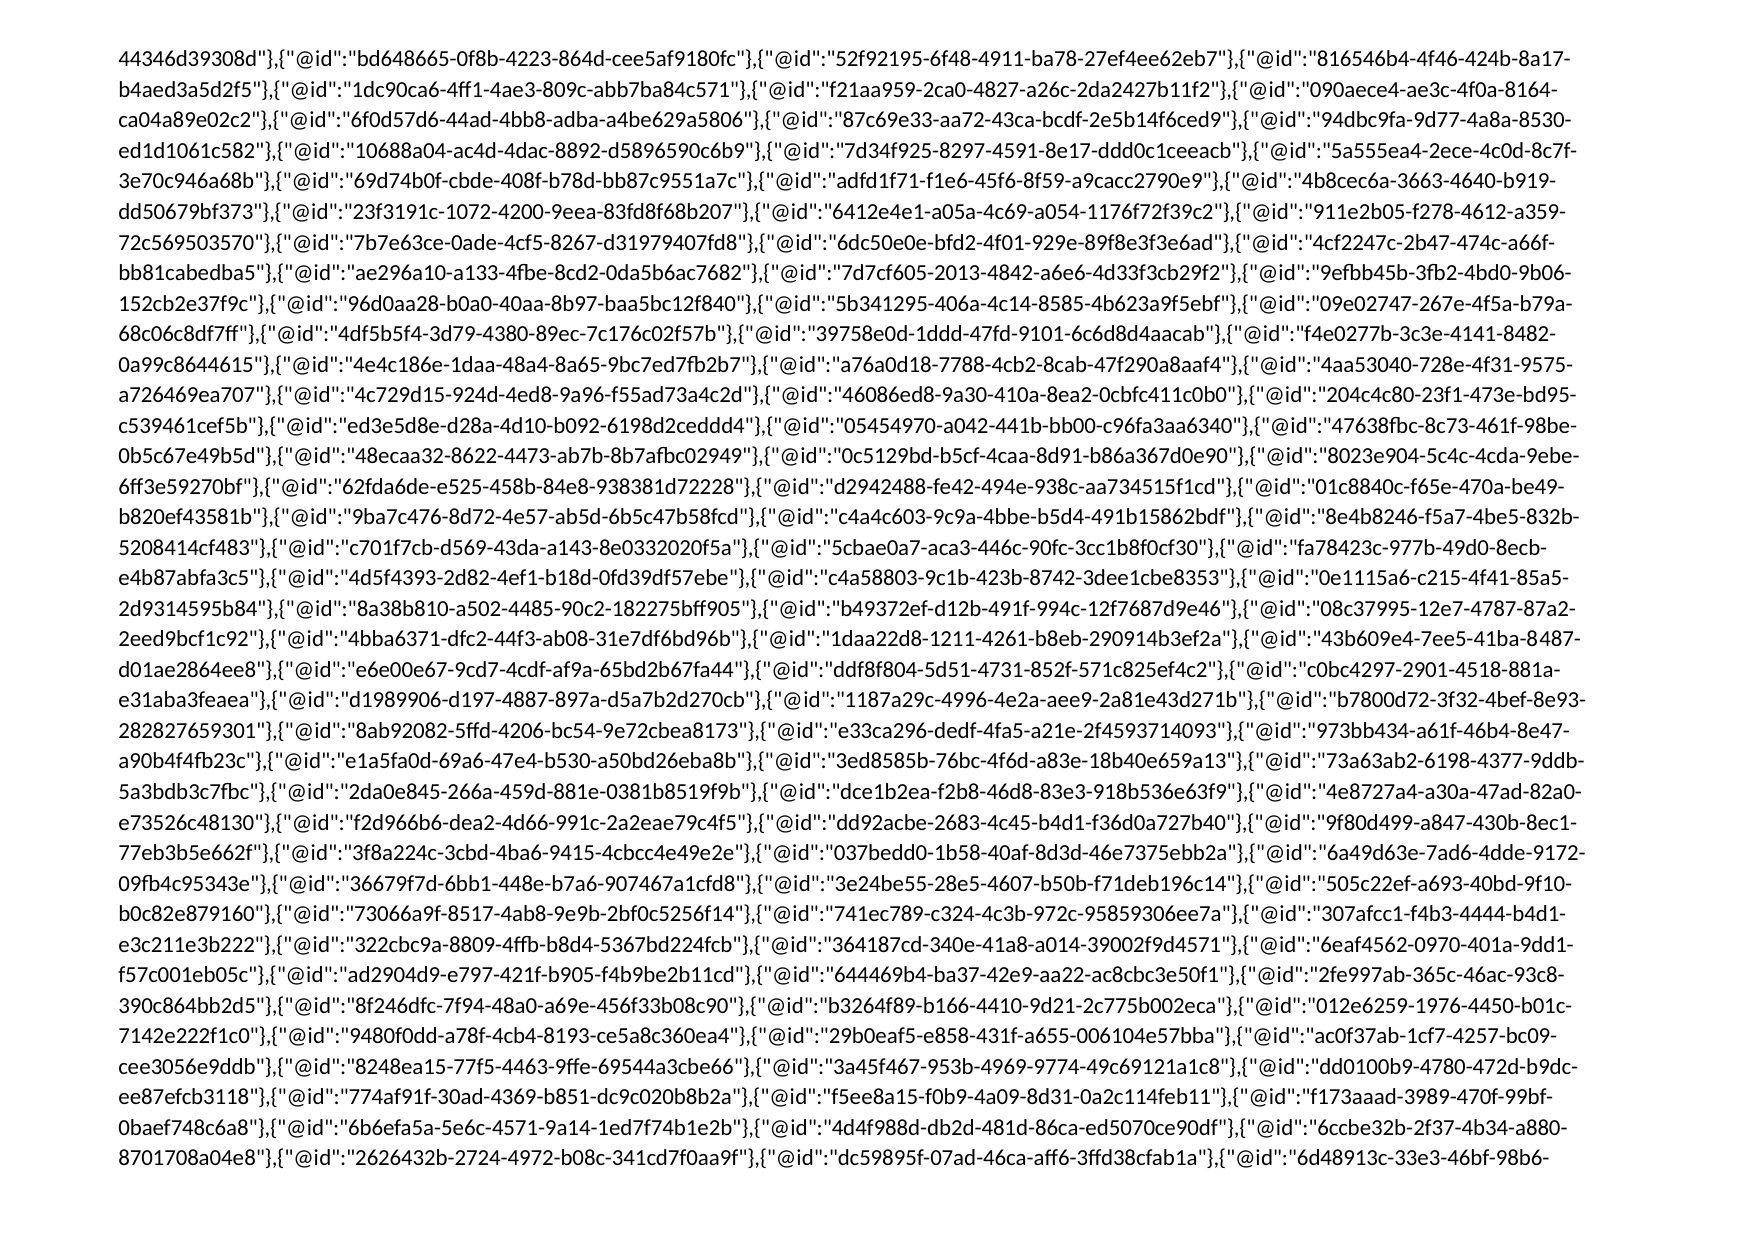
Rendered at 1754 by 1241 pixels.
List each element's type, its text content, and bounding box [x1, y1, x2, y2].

text 44346d39308d"},{"@id":"bd648665-0f8b-4223-864d-cee5af9180fc"},{"@id":"52f92195-6f48-4911-ba78-27ef4ee62eb7"},{"@id":"816546b4-4f46-424b-8a17-b4aed3a5d2f5"},{"@id":"1dc90ca6-4ff1-4ae3-809c-abb7ba84c571"},{"@id":"f21aa959-2ca0-4827-a26c-2da2427b11f2"},{"@id":"090aece4-ae3c-4f0a-8164-ca04a89e02c2"},{"@id":"6f0d57d6-44ad-4bb8-adba-a4be629a5806"},{"@id":"87c69e33-aa72-43ca-bcdf-2e5b14f6ced9"},{"@id":"94dbc9fa-9d77-4a8a-8530-ed1d1061c582"},{"@id":"10688a04-ac4d-4dac-8892-d5896590c6b9"},{"@id":"7d34f925-8297-4591-8e17-ddd0c1ceeacb"},{"@id":"5a555ea4-2ece-4c0d-8c7f-3e70c946a68b"},{"@id":"69d74b0f-cbde-408f-b78d-bb87c9551a7c"},{"@id":"adfd1f71-f1e6-45f6-8f59-a9cacc2790e9"},{"@id":"4b8cec6a-3663-4640-b919-dd50679bf373"},{"@id":"23f3191c-1072-4200-9eea-83fd8f68b207"},{"@id":"6412e4e1-a05a-4c69-a054-1176f72f39c2"},{"@id":"911e2b05-f278-4612-a359-72c569503570"},{"@id":"7b7e63ce-0ade-4cf5-8267-d31979407fd8"},{"@id":"6dc50e0e-bfd2-4f01-929e-89f8e3f3e6ad"},{"@id":"4cf2247c-2b47-474c-a66f-bb81cabedba5"},{"@id":"ae296a10-a133-4fbe-8cd2-0da5b6ac7682"},{"@id":"7d7cf605-2013-4842-a6e6-4d33f3cb29f2"},{"@id":"9efbb45b-3fb2-4bd0-9b06-152cb2e37f9c"},{"@id":"96d0aa28-b0a0-40aa-8b97-baa5bc12f840"},{"@id":"5b341295-406a-4c14-8585-4b623a9f5ebf"},{"@id":"09e02747-267e-4f5a-b79a-68c06c8df7ff"},{"@id":"4df5b5f4-3d79-4380-89ec-7c176c02f57b"},{"@id":"39758e0d-1ddd-47fd-9101-6c6d8d4aacab"},{"@id":"f4e0277b-3c3e-4141-8482-0a99c8644615"},{"@id":"4e4c186e-1daa-48a4-8a65-9bc7ed7fb2b7"},{"@id":"a76a0d18-7788-4cb2-8cab-47f290a8aaf4"},{"@id":"4aa53040-728e-4f31-9575-a726469ea707"},{"@id":"4c729d15-924d-4ed8-9a96-f55ad73a4c2d"},{"@id":"46086ed8-9a30-410a-8ea2-0cbfc411c0b0"},{"@id":"204c4c80-23f1-473e-bd95-c539461cef5b"},{"@id":"ed3e5d8e-d28a-4d10-b092-6198d2ceddd4"},{"@id":"05454970-a042-441b-bb00-c96fa3aa6340"},{"@id":"47638fbc-8c73-461f-98be-0b5c67e49b5d"},{"@id":"48ecaa32-8622-4473-ab7b-8b7afbc02949"},{"@id":"0c5129bd-b5cf-4caa-8d91-b86a367d0e90"},{"@id":"8023e904-5c4c-4cda-9ebe-6ff3e59270bf"},{"@id":"62fda6de-e525-458b-84e8-938381d72228"},{"@id":"d2942488-fe42-494e-938c-aa734515f1cd"},{"@id":"01c8840c-f65e-470a-be49-b820ef43581b"},{"@id":"9ba7c476-8d72-4e57-ab5d-6b5c47b58fcd"},{"@id":"c4a4c603-9c9a-4bbe-b5d4-491b15862bdf"},{"@id":"8e4b8246-f5a7-4be5-832b-5208414cf483"},{"@id":"c701f7cb-d569-43da-a143-8e0332020f5a"},{"@id":"5cbae0a7-aca3-446c-90fc-3cc1b8f0cf30"},{"@id":"fa78423c-977b-49d0-8ecb-e4b87abfa3c5"},{"@id":"4d5f4393-2d82-4ef1-b18d-0fd39df57ebe"},{"@id":"c4a58803-9c1b-423b-8742-3dee1cbe8353"},{"@id":"0e1115a6-c215-4f41-85a5-2d9314595b84"},{"@id":"8a38b810-a502-4485-90c2-182275bff905"},{"@id":"b49372ef-d12b-491f-994c-12f7687d9e46"},{"@id":"08c37995-12e7-4787-87a2-2eed9bcf1c92"},{"@id":"4bba6371-dfc2-44f3-ab08-31e7df6bd96b"},{"@id":"1daa22d8-1211-4261-b8eb-290914b3ef2a"},{"@id":"43b609e4-7ee5-41ba-8487-d01ae2864ee8"},{"@id":"e6e00e67-9cd7-4cdf-af9a-65bd2b67fa44"},{"@id":"ddf8f804-5d51-4731-852f-571c825ef4c2"},{"@id":"c0bc4297-2901-4518-881a-e31aba3feaea"},{"@id":"d1989906-d197-4887-897a-d5a7b2d270cb"},{"@id":"1187a29c-4996-4e2a-aee9-2a81e43d271b"},{"@id":"b7800d72-3f32-4bef-8e93-282827659301"},{"@id":"8ab92082-5ffd-4206-bc54-9e72cbea8173"},{"@id":"e33ca296-dedf-4fa5-a21e-2f4593714093"},{"@id":"973bb434-a61f-46b4-8e47-a90b4f4fb23c"},{"@id":"e1a5fa0d-69a6-47e4-b530-a50bd26eba8b"},{"@id":"3ed8585b-76bc-4f6d-a83e-18b40e659a13"},{"@id":"73a63ab2-6198-4377-9ddb-5a3bdb3c7fbc"},{"@id":"2da0e845-266a-459d-881e-0381b8519f9b"},{"@id":"dce1b2ea-f2b8-46d8-83e3-918b536e63f9"},{"@id":"4e8727a4-a30a-47ad-82a0-e73526c48130"},{"@id":"f2d966b6-dea2-4d66-991c-2a2eae79c4f5"},{"@id":"dd92acbe-2683-4c45-b4d1-f36d0a727b40"},{"@id":"9f80d499-a847-430b-8ec1-77eb3b5e662f"},{"@id":"3f8a224c-3cbd-4ba6-9415-4cbcc4e49e2e"},{"@id":"037bedd0-1b58-40af-8d3d-46e7375ebb2a"},{"@id":"6a49d63e-7ad6-4dde-9172-09fb4c95343e"},{"@id":"36679f7d-6bb1-448e-b7a6-907467a1cfd8"},{"@id":"3e24be55-28e5-4607-b50b-f71deb196c14"},{"@id":"505c22ef-a693-40bd-9f10-b0c82e879160"},{"@id":"73066a9f-8517-4ab8-9e9b-2bf0c5256f14"},{"@id":"741ec789-c324-4c3b-972c-95859306ee7a"},{"@id":"307afcc1-f4b3-4444-b4d1-e3c211e3b222"},{"@id":"322cbc9a-8809-4ffb-b8d4-5367bd224fcb"},{"@id":"364187cd-340e-41a8-a014-39002f9d4571"},{"@id":"6eaf4562-0970-401a-9dd1-f57c001eb05c"},{"@id":"ad2904d9-e797-421f-b905-f4b9be2b11cd"},{"@id":"644469b4-ba37-42e9-aa22-ac8cbc3e50f1"},{"@id":"2fe997ab-365c-46ac-93c8-390c864bb2d5"},{"@id":"8f246dfc-7f94-48a0-a69e-456f33b08c90"},{"@id":"b3264f89-b166-4410-9d21-2c775b002eca"},{"@id":"012e6259-1976-4450-b01c-7142e222f1c0"},{"@id":"9480f0dd-a78f-4cb4-8193-ce5a8c360ea4"},{"@id":"29b0eaf5-e858-431f-a655-006104e57bba"},{"@id":"ac0f37ab-1cf7-4257-bc09-cee3056e9ddb"},{"@id":"8248ea15-77f5-4463-9ffe-69544a3cbe66"},{"@id":"3a45f467-953b-4969-9774-49c69121a1c8"},{"@id":"dd0100b9-4780-472d-b9dc-ee87efcb3118"},{"@id":"774af91f-30ad-4369-b851-dc9c020b8b2a"},{"@id":"f5ee8a15-f0b9-4a09-8d31-0a2c114feb11"},{"@id":"f173aaad-3989-470f-99bf-0baef748c6a8"},{"@id":"6b6efa5a-5e6c-4571-9a14-1ed7f74b1e2b"},{"@id":"4d4f988d-db2d-481d-86ca-ed5070ce90df"},{"@id":"6ccbe32b-2f37-4b34-a880-8701708a04e8"},{"@id":"2626432b-2724-4972-b08c-341cd7f0aa9f"},{"@id":"dc59895f-07ad-46ca-aff6-3ffd38cfab1a"},{"@id":"6d48913c-33e3-46bf-98b6- [118, 44, 1606, 1172]
